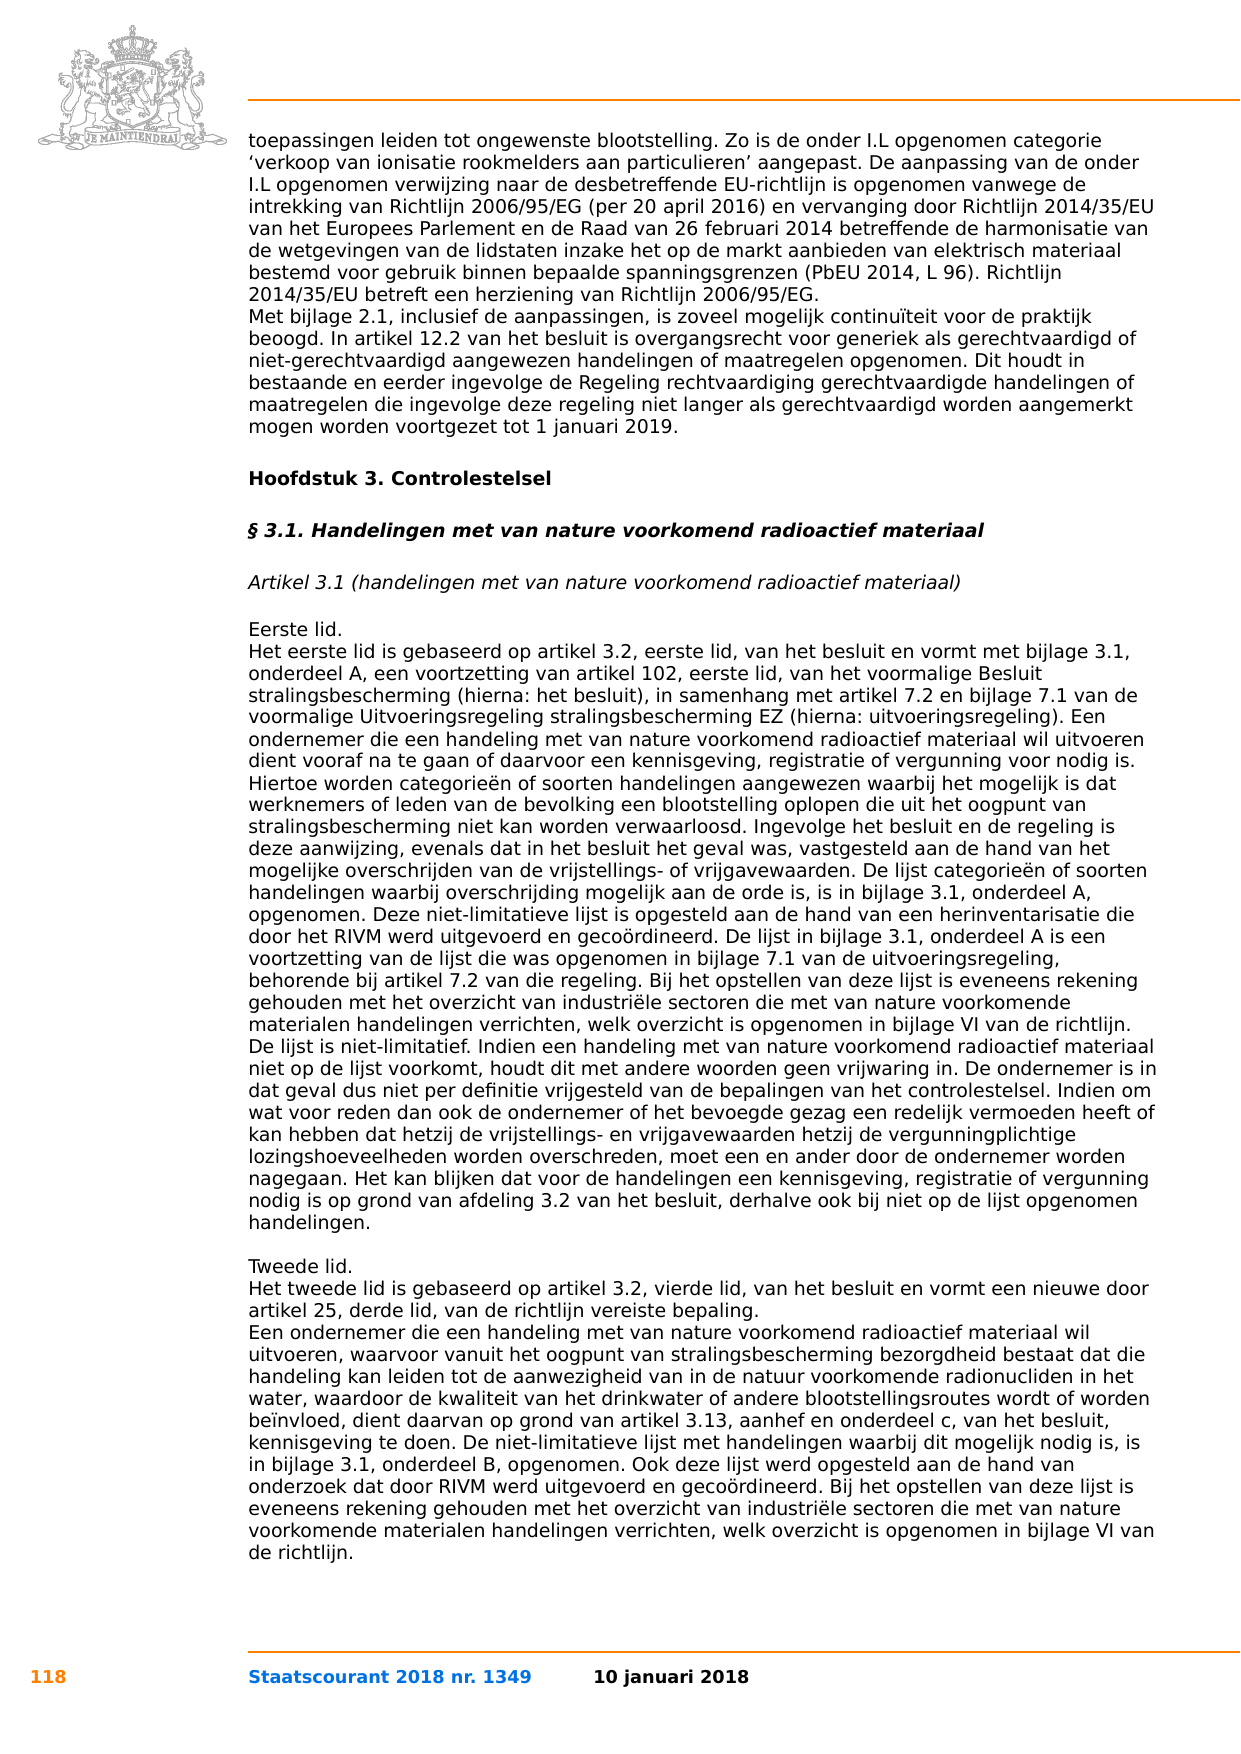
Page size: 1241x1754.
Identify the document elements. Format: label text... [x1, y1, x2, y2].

subtitle Artikel 3.1 (handelingen met van nature voorkomend radioactief materiaal) [248, 572, 1163, 593]
text Het eerste lid is gebaseerd op artikel 3.2, eerste lid, van het besluit en vormt met bijlage 3.1, onderdeel A, een voortzetting van artikel 102, eerste lid, van het voormalige Besluit stralingsbescherming (hierna: het besluit), in samenhang met artikel 7.2 en bijlage 7.1 van de voormalige Uitvoeringsregeling stralingsbescherming EZ (hierna: uitvoeringsregeling). Een ondernemer die een handeling met van nature voorkomend radioactief materiaal wil uitvoeren dient vooraf na te gaan of daarvoor een kennisgeving, registratie of vergunning voor nodig is. Hiertoe worden categorieën of soorten handelingen aangewezen waarbij het mogelijk is dat werknemers of leden van de bevolking een blootstelling oplopen die uit het oogpunt van stralingsbescherming niet kan worden verwaarloosd. Ingevolge het besluit en de regeling is deze aanwijzing, evenals dat in het besluit het geval was, vastgesteld aan de hand van het mogelijke overschrijden van de vrijstellings- of vrijgavewaarden. De lijst categorieën of soorten handelingen waarbij overschrijding mogelijk aan de orde is, is in bijlage 3.1, onderdeel A, opgenomen. Deze niet-limitatieve lijst is opgesteld aan de hand van een herinventarisatie die door het RIVM werd uitgevoerd en gecoördineerd. De lijst in bijlage 3.1, onderdeel A is een voortzetting van de lijst die was opgenomen in bijlage 7.1 van de uitvoeringsregeling, behorende bij artikel 7.2 van die regeling. Bij het opstellen van deze lijst is eveneens rekening gehouden met het overzicht van industriële sectoren die met van nature voorkomende materialen handelingen verrichten, welk overzicht is opgenomen in bijlage VI van de richtlijn. [248, 641, 1163, 1036]
picture [38, 25, 227, 150]
subtitle Hoofdstuk 3. Controlestelsel [248, 468, 1163, 489]
text Eerste lid. [248, 618, 1163, 641]
subtitle § 3.1. Handelingen met van nature voorkomend radioactief materiaal [248, 519, 1163, 542]
text Met bijlage 2.1, inclusief de aanpassingen, is zoveel mogelijk continuïteit voor de praktijk beoogd. In artikel 12.2 van het besluit is overgangsrecht voor generiek als gerechtvaardigd of niet-gerechtvaardigd aangewezen handelingen of maatregelen opgenomen. Dit houdt in bestaande en eerder ingevolge de Regeling rechtvaardiging gerechtvaardigde handelingen of maatregelen die ingevolge deze regeling niet langer als gerechtvaardigd worden aangemerkt mogen worden voortgezet tot 1 januari 2019. [248, 306, 1163, 438]
text toepassingen leiden tot ongewenste blootstelling. Zo is de onder I.L opgenomen categorie ‘verkoop van ionisatie rookmelders aan particulieren’ aangepast. De aanpassing van de onder I.L opgenomen verwijzing naar de desbetreffende EU-richtlijn is opgenomen vanwege de intrekking van Richtlijn 2006/95/EG (per 20 april 2016) en vervanging door Richtlijn 2014/35/EU van het Europees Parlement en de Raad van 26 februari 2014 betreffende de harmonisatie van de wetgevingen van de lidstaten inzake het op de markt aanbieden van elektrisch materiaal bestemd voor gebruik binnen bepaalde spanningsgrenzen (PbEU 2014, L 96). Richtlijn 2014/35/EU betreft een herziening van Richtlijn 2006/95/EG. [248, 130, 1163, 306]
text Tweede lid. [248, 1256, 1163, 1278]
text De lijst is niet-limitatief. Indien een handeling met van nature voorkomend radioactief materiaal niet op de lijst voorkomt, houdt dit met andere woorden geen vrijwaring in. De ondernemer is in dat geval dus niet per definitie vrijgesteld van de bepalingen van het controlestelsel. Indien om wat voor reden dan ook de ondernemer of het bevoegde gezag een redelijk vermoeden heeft of kan hebben dat hetzij de vrijstellings- en vrijgavewaarden hetzij de vergunningplichtige lozingshoeveelheden worden overschreden, moet een en ander door de ondernemer worden nagegaan. Het kan blijken dat voor de handelingen een kennisgeving, registratie of vergunning nodig is op grond van afdeling 3.2 van het besluit, derhalve ook bij niet op de lijst opgenomen handelingen. [248, 1036, 1163, 1234]
text Een ondernemer die een handeling met van nature voorkomend radioactief materiaal wil uitvoeren, waarvoor vanuit het oogpunt van stralingsbescherming bezorgdheid bestaat dat die handeling kan leiden tot de aanwezigheid van in de natuur voorkomende radionucliden in het water, waardoor de kwaliteit van het drinkwater of andere blootstellingsroutes wordt of worden beïnvloed, dient daarvan op grond van artikel 3.13, aanhef en onderdeel c, van het besluit, kennisgeving te doen. De niet-limitatieve lijst met handelingen waarbij dit mogelijk nodig is, is in bijlage 3.1, onderdeel B, opgenomen. Ook deze lijst werd opgesteld aan de hand van onderzoek dat door RIVM werd uitgevoerd en gecoördineerd. Bij het opstellen van deze lijst is eveneens rekening gehouden met het overzicht van industriële sectoren die met van nature voorkomende materialen handelingen verrichten, welk overzicht is opgenomen in bijlage VI van de richtlijn. [248, 1322, 1163, 1563]
text Het tweede lid is gebaseerd op artikel 3.2, vierde lid, van het besluit en vormt een nieuwe door artikel 25, derde lid, van de richtlijn vereiste bepaling. [248, 1278, 1163, 1322]
